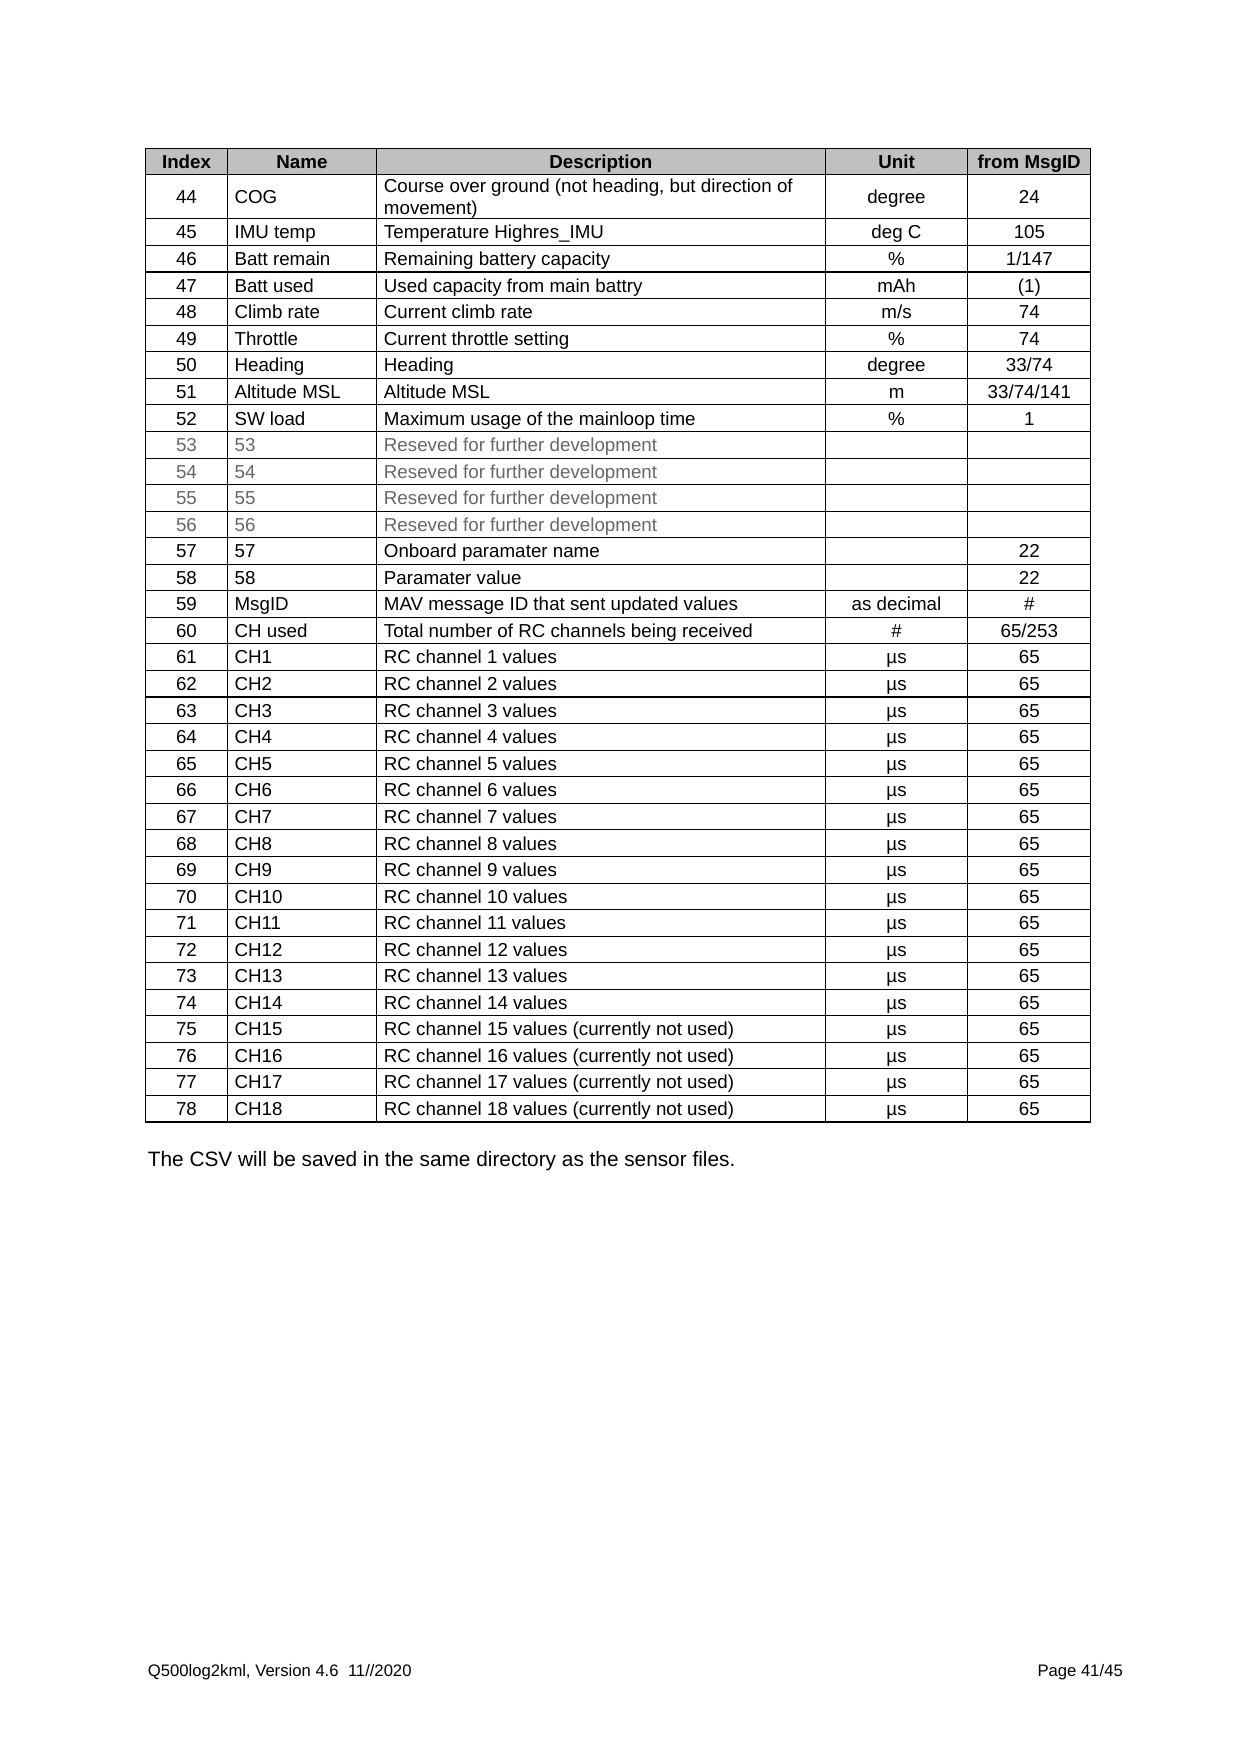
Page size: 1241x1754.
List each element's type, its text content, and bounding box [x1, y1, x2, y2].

table_cell Temperature Highres_IMU [377, 219, 825, 245]
table_cell Heading [377, 352, 825, 378]
table_cell RC channel 18 values (currently not used) [377, 1096, 825, 1121]
table_cell Onboard paramater name [377, 538, 825, 564]
table_cell 56 [228, 512, 376, 537]
table_cell µs [826, 1043, 967, 1068]
table_cell SW load [228, 405, 376, 431]
table_cell 54 [228, 459, 376, 484]
table_cell 59 [146, 591, 227, 617]
table_cell [826, 459, 967, 484]
table_header from MsgID [968, 149, 1090, 174]
table_cell Batt remain [228, 246, 376, 271]
table_cell RC channel 17 values (currently not used) [377, 1069, 825, 1095]
table_cell 55 [228, 485, 376, 511]
table_cell 67 [146, 804, 227, 829]
table_cell CH6 [228, 777, 376, 803]
table_cell 65 [968, 1043, 1090, 1068]
table_cell (1) [968, 273, 1090, 298]
table_cell 65 [968, 698, 1090, 723]
table_cell Current climb rate [377, 299, 825, 324]
table_cell IMU temp [228, 219, 376, 245]
table_cell µs [826, 644, 967, 670]
table_cell CH12 [228, 937, 376, 962]
table_cell % [826, 246, 967, 271]
table_cell µs [826, 804, 967, 829]
table_cell 50 [146, 352, 227, 378]
table_cell Used capacity from main battry [377, 273, 825, 298]
table_cell 58 [228, 565, 376, 590]
table_cell [826, 512, 967, 537]
table_cell CH7 [228, 804, 376, 829]
table_cell [826, 432, 967, 457]
table_cell µs [826, 857, 967, 882]
table_cell Reseved for further development [377, 485, 825, 511]
table_cell µs [826, 698, 967, 723]
table_cell 74 [968, 326, 1090, 351]
table_cell Maximum usage of the mainloop time [377, 405, 825, 431]
table_cell RC channel 8 values [377, 830, 825, 856]
table_cell RC channel 4 values [377, 724, 825, 749]
table_cell deg C [826, 219, 967, 245]
table_cell RC channel 14 values [377, 990, 825, 1015]
table_cell 58 [146, 565, 227, 590]
table_cell Throttle [228, 326, 376, 351]
table_cell CH13 [228, 963, 376, 989]
table_cell Course over ground (not heading, but direction of movement) [377, 175, 825, 218]
table_cell 71 [146, 910, 227, 936]
table_cell Remaining battery capacity [377, 246, 825, 271]
table_cell 65 [968, 751, 1090, 776]
table_cell CH16 [228, 1043, 376, 1068]
table_header Name [228, 149, 376, 174]
table_cell as decimal [826, 591, 967, 617]
table_cell 64 [146, 724, 227, 749]
table_cell 48 [146, 299, 227, 324]
table_cell 44 [146, 175, 227, 218]
table_cell 65 [968, 830, 1090, 856]
table_cell CH17 [228, 1069, 376, 1095]
table_cell RC channel 9 values [377, 857, 825, 882]
table_cell CH10 [228, 884, 376, 909]
table_cell Total number of RC channels being received [377, 618, 825, 643]
table_cell 47 [146, 273, 227, 298]
table_cell CH2 [228, 671, 376, 696]
table_cell 73 [146, 963, 227, 989]
table_cell µs [826, 724, 967, 749]
table_cell RC channel 11 values [377, 910, 825, 936]
table_cell CH5 [228, 751, 376, 776]
table_cell 65 [968, 804, 1090, 829]
table_cell 33/74/141 [968, 379, 1090, 404]
table_cell 22 [968, 565, 1090, 590]
table_cell CH8 [228, 830, 376, 856]
table_cell 61 [146, 644, 227, 670]
table_cell 52 [146, 405, 227, 431]
table_cell 65/253 [968, 618, 1090, 643]
table_cell µs [826, 1069, 967, 1095]
table_cell 51 [146, 379, 227, 404]
table_cell Climb rate [228, 299, 376, 324]
table_cell 22 [968, 538, 1090, 564]
table_cell RC channel 6 values [377, 777, 825, 803]
table_cell 72 [146, 937, 227, 962]
table_cell 74 [146, 990, 227, 1015]
table_cell MAV message ID that sent updated values [377, 591, 825, 617]
table_cell [968, 459, 1090, 484]
table_cell µs [826, 671, 967, 696]
table_cell degree [826, 175, 967, 218]
table_cell Batt used [228, 273, 376, 298]
table_cell MsgID [228, 591, 376, 617]
table_cell Current throttle setting [377, 326, 825, 351]
table_cell 46 [146, 246, 227, 271]
table_cell Altitude MSL [377, 379, 825, 404]
table_cell RC channel 10 values [377, 884, 825, 909]
table_cell 60 [146, 618, 227, 643]
table_cell 65 [146, 751, 227, 776]
table_cell 66 [146, 777, 227, 803]
table_cell 69 [146, 857, 227, 882]
table_cell RC channel 2 values [377, 671, 825, 696]
table_cell 65 [968, 1069, 1090, 1095]
table_cell RC channel 12 values [377, 937, 825, 962]
table_cell Paramater value [377, 565, 825, 590]
table_cell RC channel 15 values (currently not used) [377, 1016, 825, 1042]
table_cell Heading [228, 352, 376, 378]
table_cell RC channel 13 values [377, 963, 825, 989]
table_cell CH15 [228, 1016, 376, 1042]
table_cell CH1 [228, 644, 376, 670]
table_cell 65 [968, 884, 1090, 909]
table_cell % [826, 326, 967, 351]
table_cell 1/147 [968, 246, 1090, 271]
table_cell 68 [146, 830, 227, 856]
table_cell 65 [968, 857, 1090, 882]
table_cell COG [228, 175, 376, 218]
table_cell CH used [228, 618, 376, 643]
table_cell 24 [968, 175, 1090, 218]
table_cell 57 [228, 538, 376, 564]
table_cell µs [826, 910, 967, 936]
table_cell 65 [968, 724, 1090, 749]
table_cell µs [826, 1096, 967, 1121]
table_cell 65 [968, 963, 1090, 989]
table_cell 55 [146, 485, 227, 511]
table_cell 56 [146, 512, 227, 537]
text The CSV will be saved in the same directory as the sensor files. [148, 1146, 1093, 1170]
table_cell mAh [826, 273, 967, 298]
table_cell 1 [968, 405, 1090, 431]
table_cell 33/74 [968, 352, 1090, 378]
table_cell [968, 512, 1090, 537]
table_cell µs [826, 990, 967, 1015]
table_cell # [968, 591, 1090, 617]
table_cell CH4 [228, 724, 376, 749]
table_cell 65 [968, 937, 1090, 962]
table_cell 65 [968, 1016, 1090, 1042]
table_cell 65 [968, 1096, 1090, 1121]
table_cell 65 [968, 671, 1090, 696]
table_cell 54 [146, 459, 227, 484]
table_cell CH11 [228, 910, 376, 936]
table_cell 57 [146, 538, 227, 564]
table_cell Reseved for further development [377, 459, 825, 484]
table_header Unit [826, 149, 967, 174]
table_cell degree [826, 352, 967, 378]
table_cell CH14 [228, 990, 376, 1015]
table_header Index [146, 149, 227, 174]
table_cell µs [826, 884, 967, 909]
table_cell [826, 485, 967, 511]
table_cell 65 [968, 644, 1090, 670]
table_cell RC channel 1 values [377, 644, 825, 670]
table_cell µs [826, 963, 967, 989]
table_cell [968, 485, 1090, 511]
table_cell 70 [146, 884, 227, 909]
table_cell Altitude MSL [228, 379, 376, 404]
table_cell 77 [146, 1069, 227, 1095]
table_cell RC channel 5 values [377, 751, 825, 776]
table_cell 78 [146, 1096, 227, 1121]
table_cell CH18 [228, 1096, 376, 1121]
table_cell 65 [968, 990, 1090, 1015]
table_cell µs [826, 751, 967, 776]
table_cell RC channel 7 values [377, 804, 825, 829]
table_cell 45 [146, 219, 227, 245]
table_cell [826, 538, 967, 564]
table_cell 76 [146, 1043, 227, 1068]
table_cell 65 [968, 777, 1090, 803]
table_cell 63 [146, 698, 227, 723]
table_cell 62 [146, 671, 227, 696]
table_cell # [826, 618, 967, 643]
table_cell 65 [968, 910, 1090, 936]
table_cell RC channel 16 values (currently not used) [377, 1043, 825, 1068]
table_cell Reseved for further development [377, 432, 825, 457]
table_cell 53 [146, 432, 227, 457]
table_cell [968, 432, 1090, 457]
table_cell % [826, 405, 967, 431]
table_cell 75 [146, 1016, 227, 1042]
table_cell CH3 [228, 698, 376, 723]
table_cell 105 [968, 219, 1090, 245]
table_cell Reseved for further development [377, 512, 825, 537]
table_cell 49 [146, 326, 227, 351]
table_cell µs [826, 777, 967, 803]
table_header Description [377, 149, 825, 174]
table_cell 74 [968, 299, 1090, 324]
table_cell m/s [826, 299, 967, 324]
table_cell m [826, 379, 967, 404]
table_cell RC channel 3 values [377, 698, 825, 723]
table_cell µs [826, 937, 967, 962]
table_cell µs [826, 1016, 967, 1042]
table_cell [826, 565, 967, 590]
table_cell CH9 [228, 857, 376, 882]
table_cell µs [826, 830, 967, 856]
table_cell 53 [228, 432, 376, 457]
